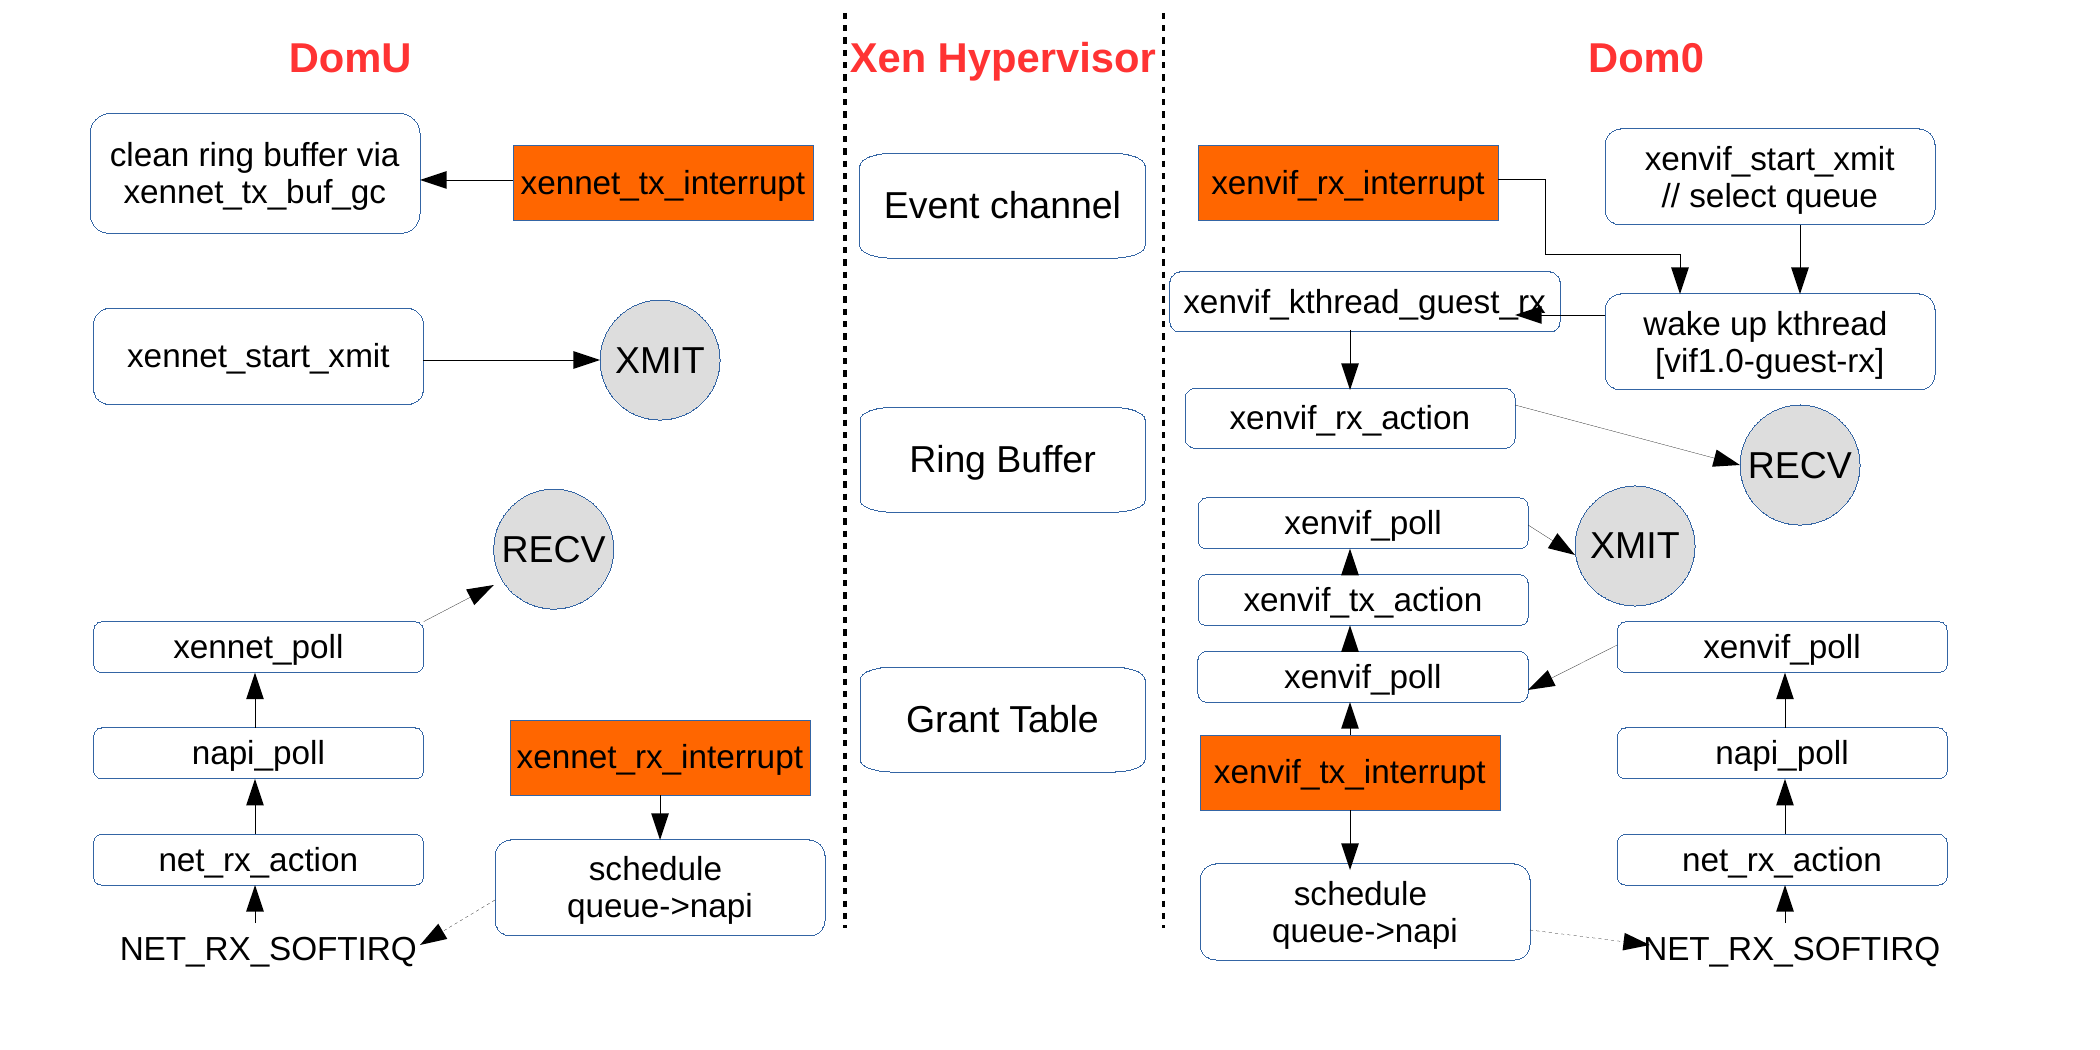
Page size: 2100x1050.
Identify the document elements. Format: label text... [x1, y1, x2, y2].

text_box wake up kthread [vif1.0-guest-rx] [1605, 293, 1936, 390]
text_box xennet_start_xmit [93, 308, 424, 405]
text_box xenvif_tx_interrupt [1200, 735, 1501, 811]
text_box DomU [274, 27, 427, 90]
text_box XMIT [600, 300, 721, 421]
text_box Xen Hypervisor [835, 27, 1171, 90]
text_box schedule queue->napi [495, 839, 826, 936]
text_box xenvif_poll [1197, 651, 1529, 703]
text_box NET_RX_SOFTIRQ [105, 923, 432, 976]
text_box net_rx_action [93, 834, 424, 886]
text_box net_rx_action [1617, 834, 1948, 886]
text_box Dom0 [1573, 27, 1719, 90]
text_box RECV [1740, 404, 1861, 526]
text_box xennet_rx_interrupt [510, 720, 811, 796]
text_box xennet_poll [93, 621, 424, 673]
text_box xenvif_tx_action [1198, 574, 1529, 626]
text_box Ring Buffer [860, 407, 1146, 513]
text_box xenvif_poll [1617, 621, 1948, 673]
text_box xenvif_rx_interrupt [1198, 145, 1499, 221]
text_box schedule queue->napi [1200, 863, 1531, 961]
text_box xenvif_rx_action [1185, 388, 1516, 449]
text_box xenvif_kthread_guest_rx [1169, 271, 1561, 332]
text_box RECV [493, 489, 614, 610]
text_box napi_poll [1617, 727, 1948, 779]
text_box xenvif_poll [1198, 497, 1529, 549]
text_box napi_poll [93, 727, 424, 779]
text_box xenvif_start_xmit // select queue [1605, 128, 1936, 225]
text_box Grant Table [860, 667, 1146, 773]
text_box XMIT [1575, 485, 1696, 607]
text_box xennet_tx_interrupt [513, 145, 814, 221]
text_box Event channel [859, 153, 1146, 259]
text_box clean ring buffer via xennet_tx_buf_gc [90, 113, 421, 234]
text_box NET_RX_SOFTIRQ [1628, 923, 1956, 976]
